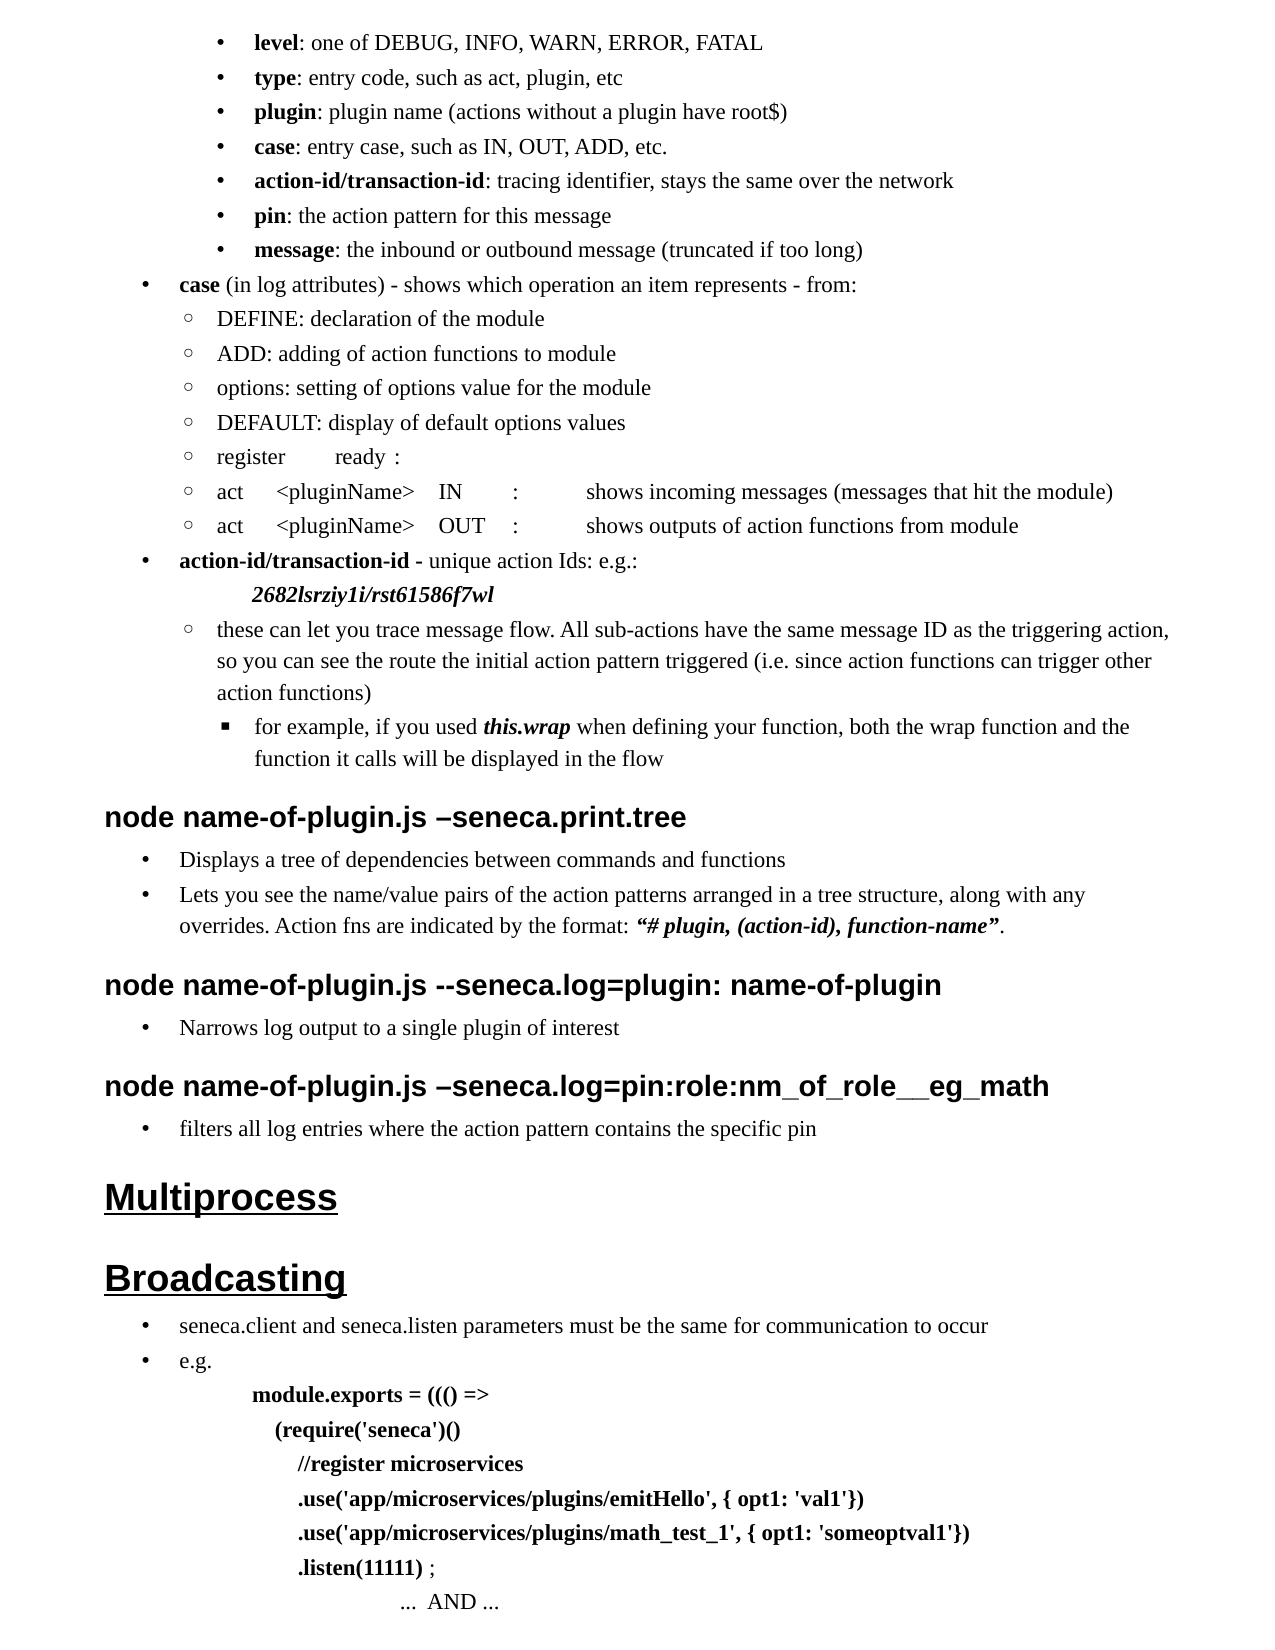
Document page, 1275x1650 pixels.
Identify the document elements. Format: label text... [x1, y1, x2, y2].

list DEFINE: declaration of the module [179, 305, 1183, 332]
list case: entry case, such as IN, OUT, ADD, etc. [217, 133, 1183, 159]
list case (in log attributes) - shows which operation an item represents - from: [142, 271, 1183, 297]
list filters all log entries where the action pattern contains the specific pin [142, 1116, 1183, 1142]
list Narrows log output to a single plugin of interest [142, 1014, 1183, 1040]
subtitle node name-of-plugin.js –seneca.print.tree [104, 800, 1183, 834]
subtitle node name-of-plugin.js --seneca.log=plugin: name-of-plugin [104, 968, 1183, 1001]
text ... AND ... [104, 1588, 1183, 1614]
text 2682lsrziy1i/rst61586f7wl [104, 581, 1183, 607]
list pin: the action pattern for this message [217, 202, 1183, 228]
subtitle Broadcasting [104, 1256, 1183, 1300]
text .use('app/microservices/plugins/math_test_1', { opt1: 'someoptval1'}) [252, 1519, 1183, 1546]
list e.g. [142, 1347, 1183, 1373]
text (require('seneca')() [252, 1416, 1183, 1442]
list act <pluginName> IN : shows incoming messages (messages that hit the module) [179, 478, 1183, 504]
list plugin: plugin name (actions without a plugin have root$) [217, 98, 1183, 125]
list message: the inbound or outbound message (truncated if too long) [217, 236, 1183, 263]
list these can let you trace message flow. All sub-actions have the same message ID as the triggering action, so you can see the route the initial action pattern triggered (i.e. since action functions can trigger other action functions) [179, 616, 1183, 705]
list Lets you see the name/value pairs of the action patterns arranged in a tree structure, along with any overrides. Action fns are indicated by the format: “# plugin, (action-id), function-name”. [142, 881, 1183, 939]
list act <pluginName> OUT : shows outputs of action functions from module [179, 512, 1183, 538]
text .use('app/microservices/plugins/emitHello', { opt1: 'val1'}) [252, 1485, 1183, 1511]
list ADD: adding of action functions to module [179, 340, 1183, 366]
text .listen(11111) ; [252, 1554, 1183, 1580]
list level: one of DEBUG, INFO, WARN, ERROR, FATAL [217, 29, 1183, 56]
text //register microservices [252, 1450, 1183, 1477]
list action-id/transaction-id - unique action Ids: e.g.: [142, 547, 1183, 573]
text module.exports = ((() => [252, 1381, 1183, 1408]
list action-id/transaction-id: tracing identifier, stays the same over the network [217, 167, 1183, 194]
list seneca.client and seneca.listen parameters must be the same for communication to occur [142, 1312, 1183, 1339]
subtitle node name-of-plugin.js –seneca.log=pin:role:nm_of_role__eg_math [104, 1069, 1183, 1103]
subtitle Multiprocess [104, 1175, 1183, 1219]
list register ready : [179, 443, 1183, 469]
list for example, if you used this.wrap when defining your function, both the wrap function and the function it calls will be displayed in the flow [217, 713, 1183, 771]
list Displays a tree of dependencies between commands and functions [142, 846, 1183, 873]
list type: entry code, such as act, plugin, etc [217, 64, 1183, 90]
list DEFAULT: display of default options values [179, 409, 1183, 435]
list options: setting of options value for the module [179, 374, 1183, 401]
